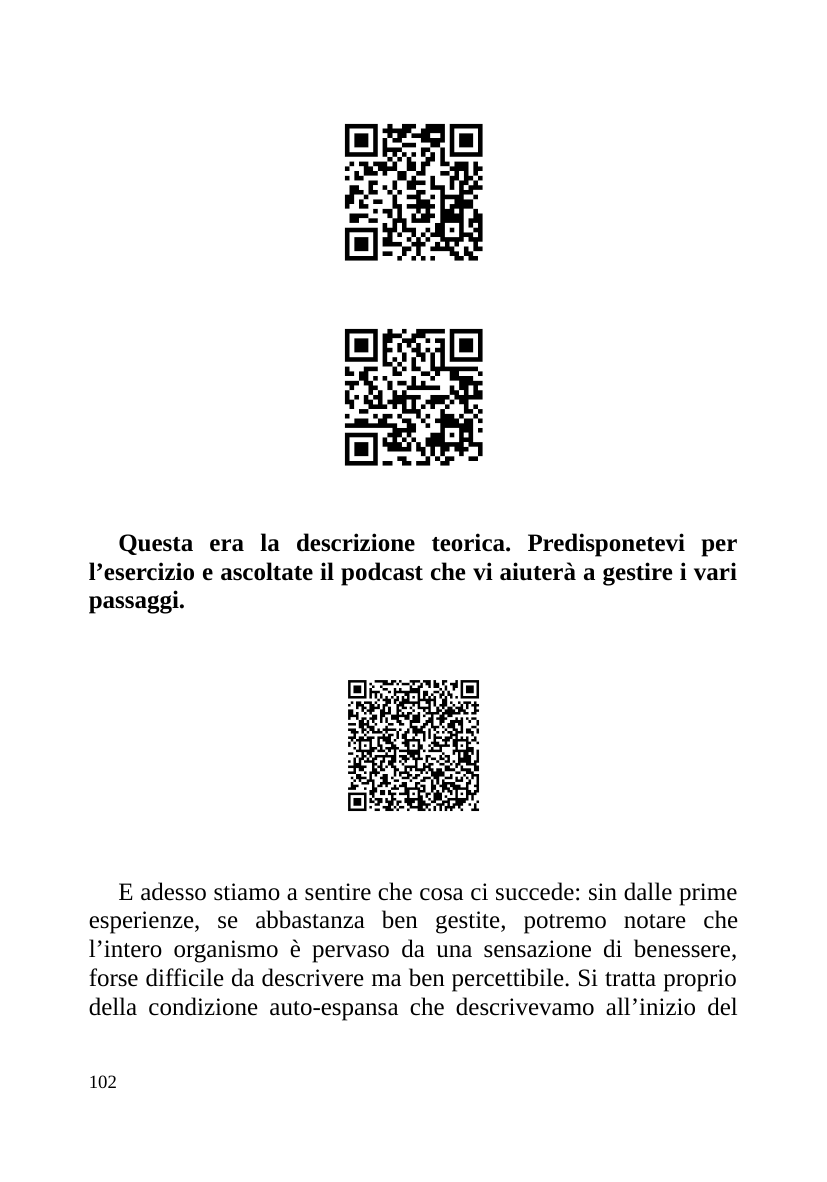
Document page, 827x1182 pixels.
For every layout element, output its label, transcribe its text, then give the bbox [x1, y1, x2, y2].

text Questa era la descrizione teorica. Predisponetevi per l’esercizio e ascoltate il podcast che vi aiuterà a gestire i vari passaggi. [88, 528, 738, 614]
text E adesso stiamo a sentire che cosa ci succede: sin dalle prime esperienze, se abbastanza ben gestite, potremo notare che l’intero organismo è pervaso da una sensazione di benessere, forse difficile da descrivere ma ben percettibile. Si tratta proprio della condizione auto-espansa che descrivevamo all’inizio del [88, 877, 738, 1021]
picture [339, 323, 488, 471]
picture [339, 671, 488, 820]
picture [339, 118, 488, 266]
